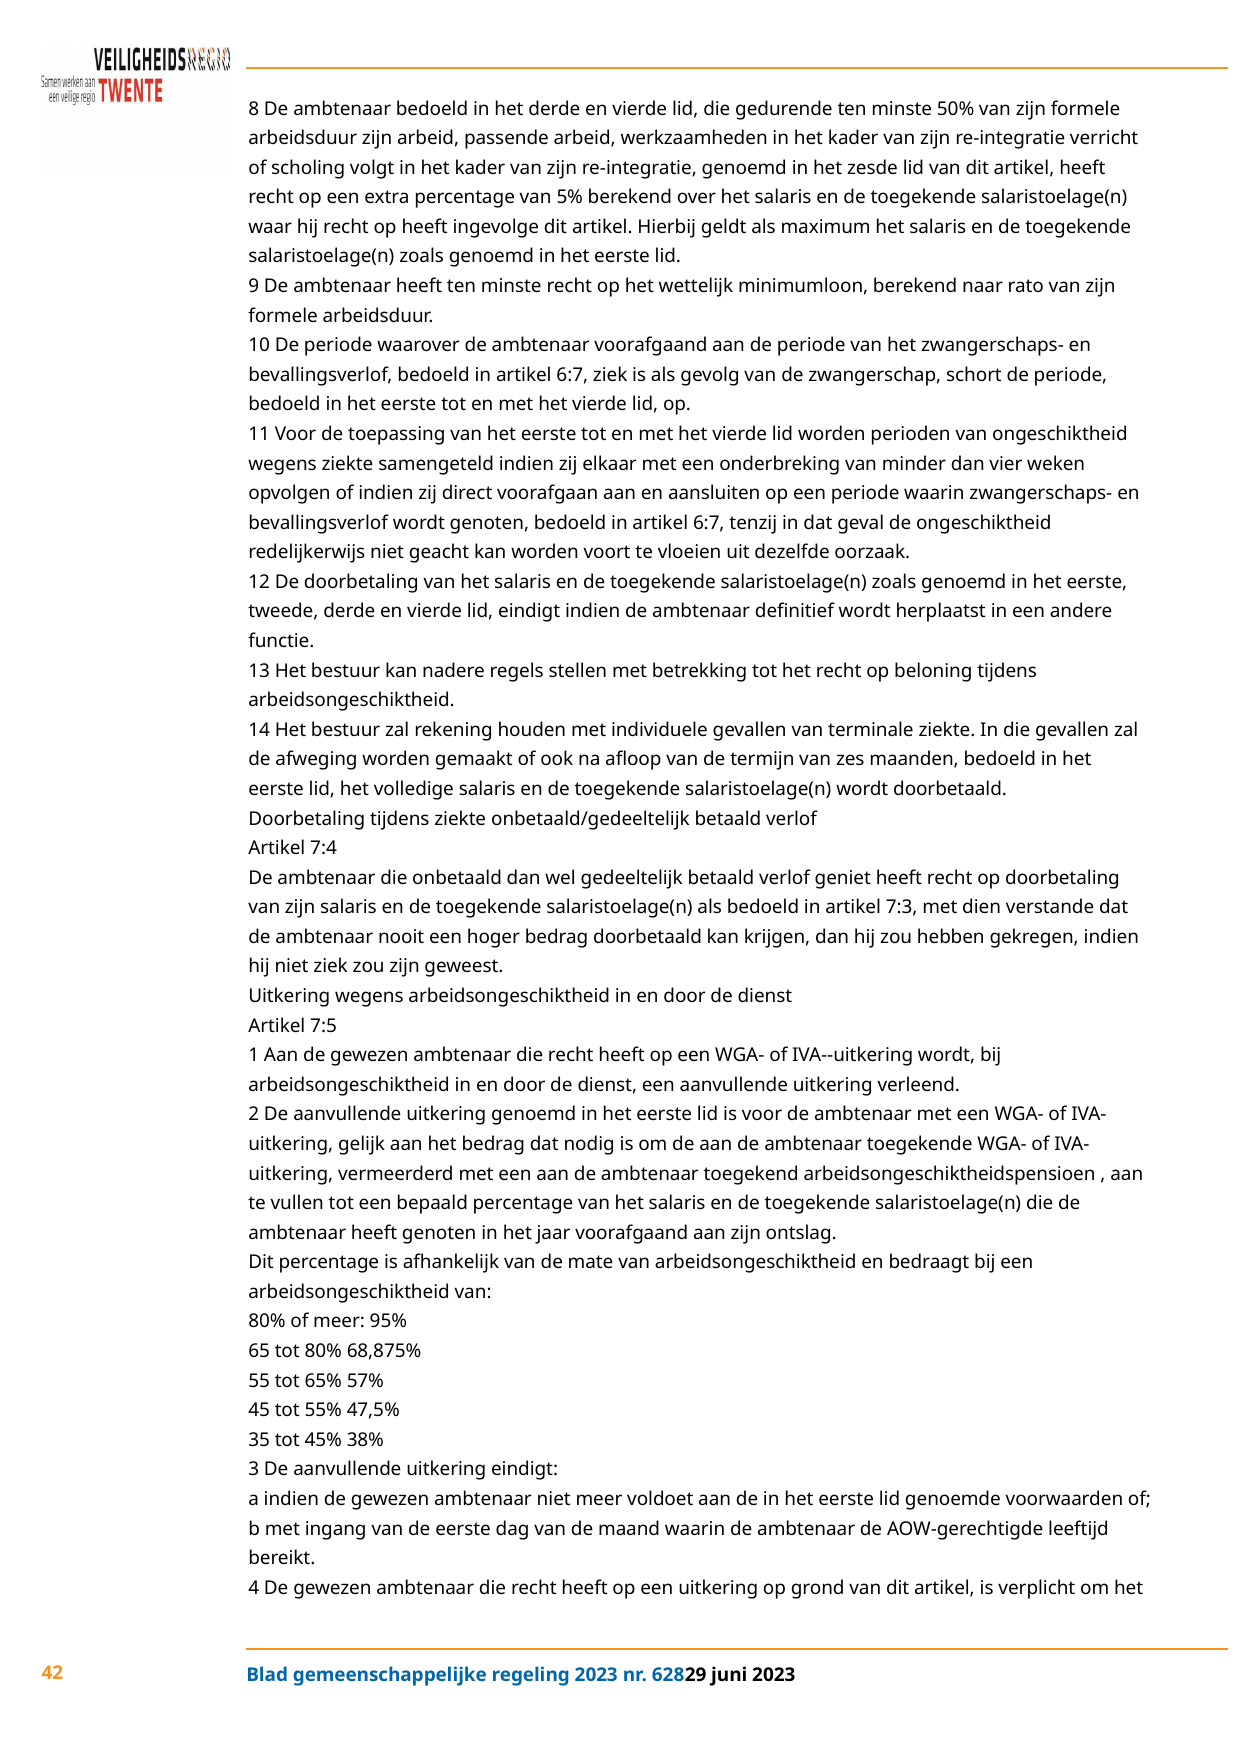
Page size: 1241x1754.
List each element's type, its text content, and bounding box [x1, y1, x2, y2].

text De ambtenaar die onbetaald dan wel gedeeltelijk betaald verlof geniet heeft recht op doorbetaling van zijn salaris en de toegekende salaristoelage(n) als bedoeld in artikel 7:3, met dien verstande dat de ambtenaar nooit een hoger bedrag doorbetaald kan krijgen, dan hij zou hebben gekregen, indien hij niet ziek zou zijn geweest. [248, 864, 1152, 978]
text 12 De doorbetaling van het salaris en de toegekende salaristoelage(n) zoals genoemd in het eerste, tweede, derde en vierde lid, eindigt indien de ambtenaar definitief wordt herplaatst in een andere functie. [248, 568, 1152, 653]
picture [41, 47, 231, 172]
text 11 Voor de toepassing van het eerste tot en met het vierde lid worden perioden van ongeschiktheid wegens ziekte samengeteld indien zij elkaar met een onderbreking van minder dan vier weken opvolgen of indien zij direct voorafgaan aan en aansluiten op een periode waarin zwangerschaps- en bevallingsverlof wordt genoten, bedoeld in artikel 6:7, tenzij in dat geval de ongeschiktheid redelijkerwijs niet geacht kan worden voort te vloeien uit dezelfde oorzaak. [248, 420, 1152, 564]
text 9 De ambtenaar heeft ten minste recht op het wettelijk minimumloon, berekend naar rato van zijn formele arbeidsduur. [248, 272, 1152, 328]
text 3 De aanvullende uitkering eindigt: [248, 1456, 1152, 1481]
text 4 De gewezen ambtenaar die recht heeft op een uitkering op grond van dit artikel, is verplicht om het [248, 1574, 1152, 1600]
text 8 De ambtenaar bedoeld in het derde en vierde lid, die gedurende ten minste 50% van zijn formele arbeidsduur zijn arbeid, passende arbeid, werkzaamheden in het kader van zijn re-integratie verricht of scholing volgt in het kader van zijn re-integratie, genoemd in het zesde lid van dit artikel, heeft recht op een extra percentage van 5% berekend over het salaris en de toegekende salaristoelage(n) waar hij recht op heeft ingevolge dit artikel. Hierbij geldt als maximum het salaris en de toegekende salaristoelage(n) zoals genoemd in het eerste lid. [248, 95, 1152, 268]
text 13 Het bestuur kan nadere regels stellen met betrekking tot het recht op beloning tijdens arbeidsongeschiktheid. [248, 657, 1152, 712]
text 65 tot 80% 68,875% [248, 1337, 1152, 1363]
text 1 Aan de gewezen ambtenaar die recht heeft op een WGA- of IVA--uitkering wordt, bij arbeidsongeschiktheid in en door de dienst, een aanvullende uitkering verleend. [248, 1041, 1152, 1097]
text a indien de gewezen ambtenaar niet meer voldoet aan de in het eerste lid genoemde voorwaarden of; [248, 1485, 1152, 1511]
text 80% of meer: 95% [248, 1308, 1152, 1333]
text 2 De aanvullende uitkering genoemd in het eerste lid is voor de ambtenaar met een WGA- of IVA-uitkering, gelijk aan het bedrag dat nodig is om de aan de ambtenaar toegekende WGA- of IVA-uitkering, vermeerderd met een aan de ambtenaar toegekend arbeidsongeschiktheidspensioen , aan te vullen tot een bepaald percentage van het salaris en de toegekende salaristoelage(n) die de ambtenaar heeft genoten in het jaar voorafgaand aan zijn ontslag. [248, 1101, 1152, 1245]
text Doorbetaling tijdens ziekte onbetaald/gedeeltelijk betaald verlof [248, 805, 1152, 831]
text Dit percentage is afhankelijk van de mate van arbeidsongeschiktheid en bedraagt bij een arbeidsongeschiktheid van: [248, 1248, 1152, 1304]
text 55 tot 65% 57% [248, 1367, 1152, 1393]
text b met ingang van de eerste dag van de maand waarin de ambtenaar de AOW-gerechtigde leeftijd bereikt. [248, 1515, 1152, 1570]
text Uitkering wegens arbeidsongeschiktheid in en door de dienst [248, 982, 1152, 1008]
text Artikel 7:4 [248, 834, 1152, 860]
text 10 De periode waarover de ambtenaar voorafgaand aan de periode van het zwangerschaps- en bevallingsverlof, bedoeld in artikel 6:7, ziek is als gevolg van de zwangerschap, schort de periode, bedoeld in het eerste tot en met het vierde lid, op. [248, 331, 1152, 416]
text 14 Het bestuur zal rekening houden met individuele gevallen van terminale ziekte. In die gevallen zal de afweging worden gemaakt of ook na afloop van de termijn van zes maanden, bedoeld in het eerste lid, het volledige salaris en de toegekende salaristoelage(n) wordt doorbetaald. [248, 716, 1152, 801]
text 45 tot 55% 47,5% [248, 1396, 1152, 1422]
text Artikel 7:5 [248, 1012, 1152, 1038]
text 35 tot 45% 38% [248, 1426, 1152, 1452]
